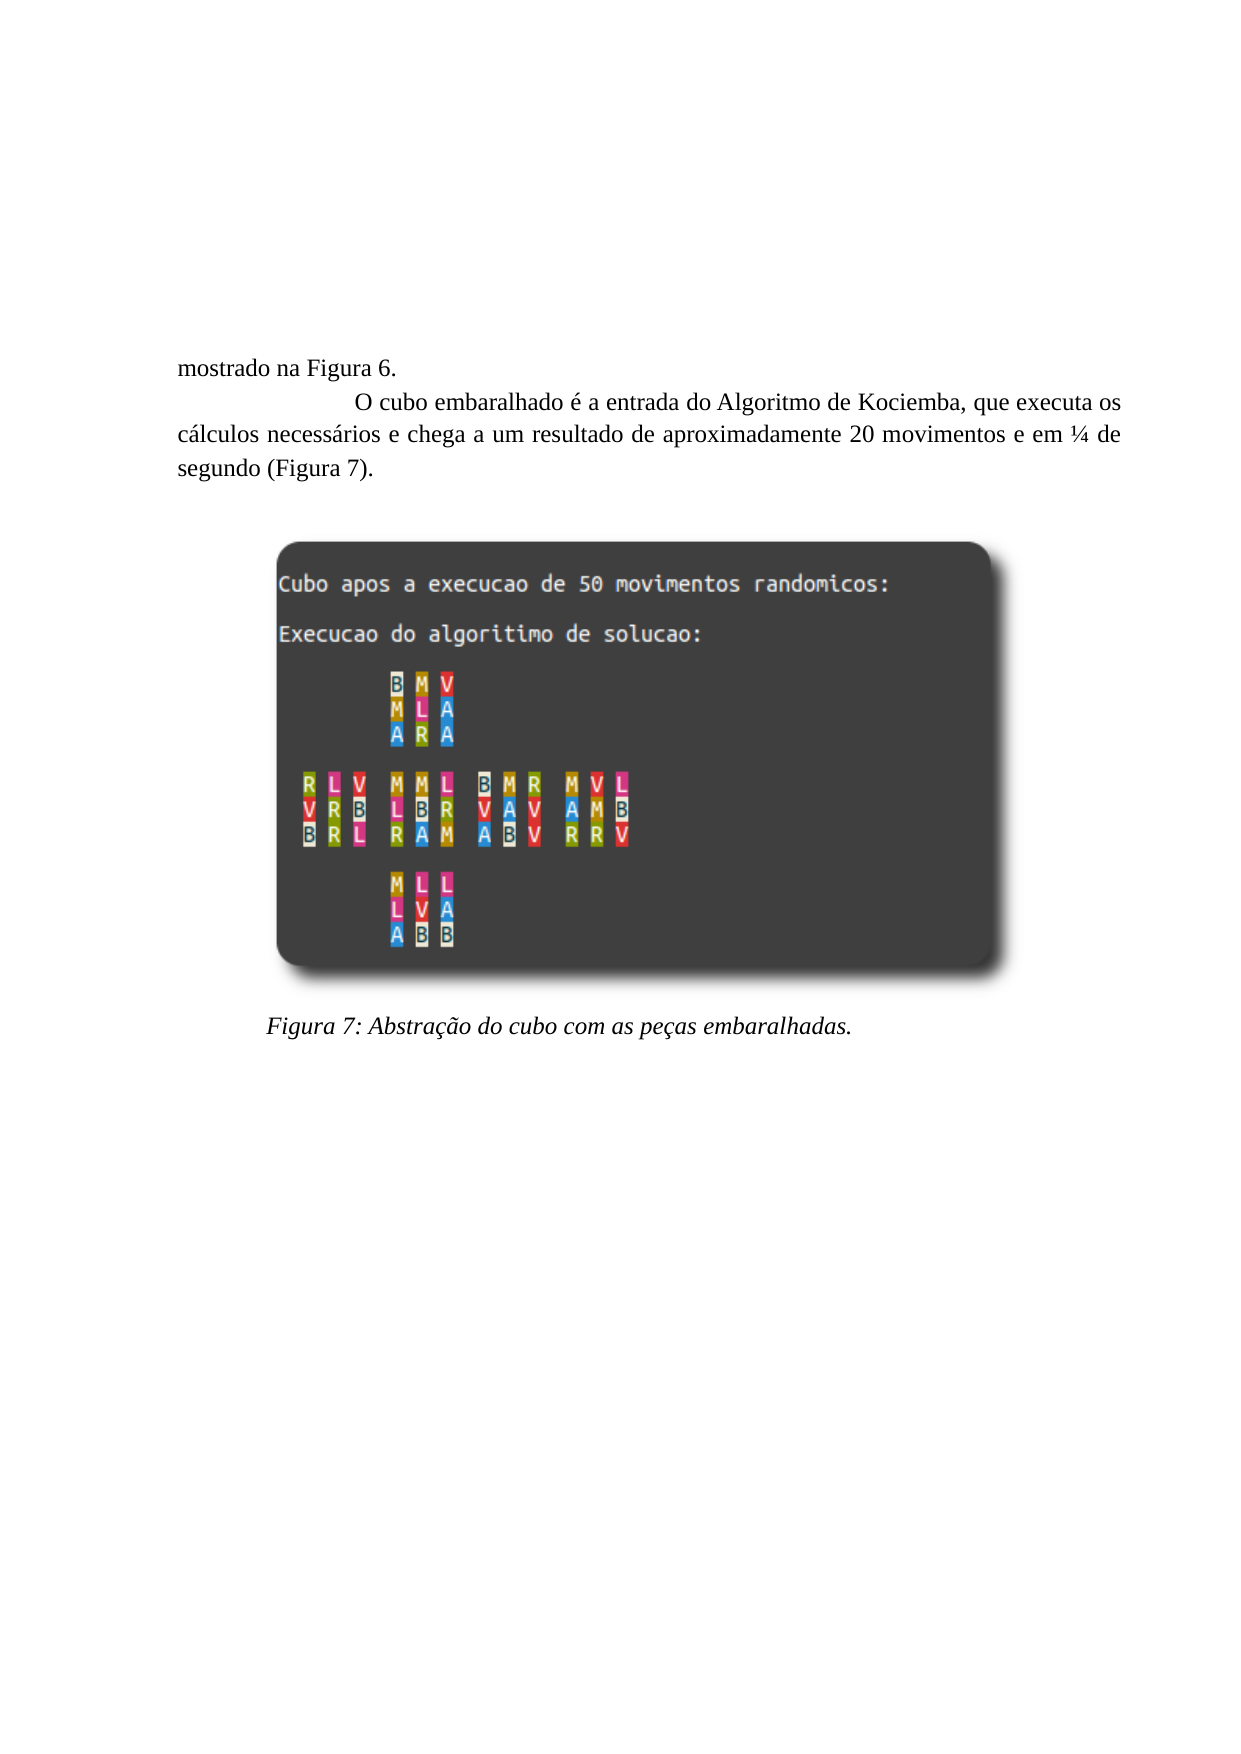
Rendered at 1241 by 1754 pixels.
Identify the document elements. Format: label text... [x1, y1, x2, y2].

text mostrado na Figura 6. [177, 353, 1122, 382]
picture [266, 531, 1027, 1002]
text Figura 7: Abstração do cubo com as peças embaralhadas. [266, 1002, 1027, 1040]
text O cubo embaralhado é a entrada do Algoritmo de Kociemba, que executa os cálculos necessários e chega a um resultado de aproximadamente 20 movimentos e em ¼ de segundo (Figura 7). [177, 387, 1122, 481]
